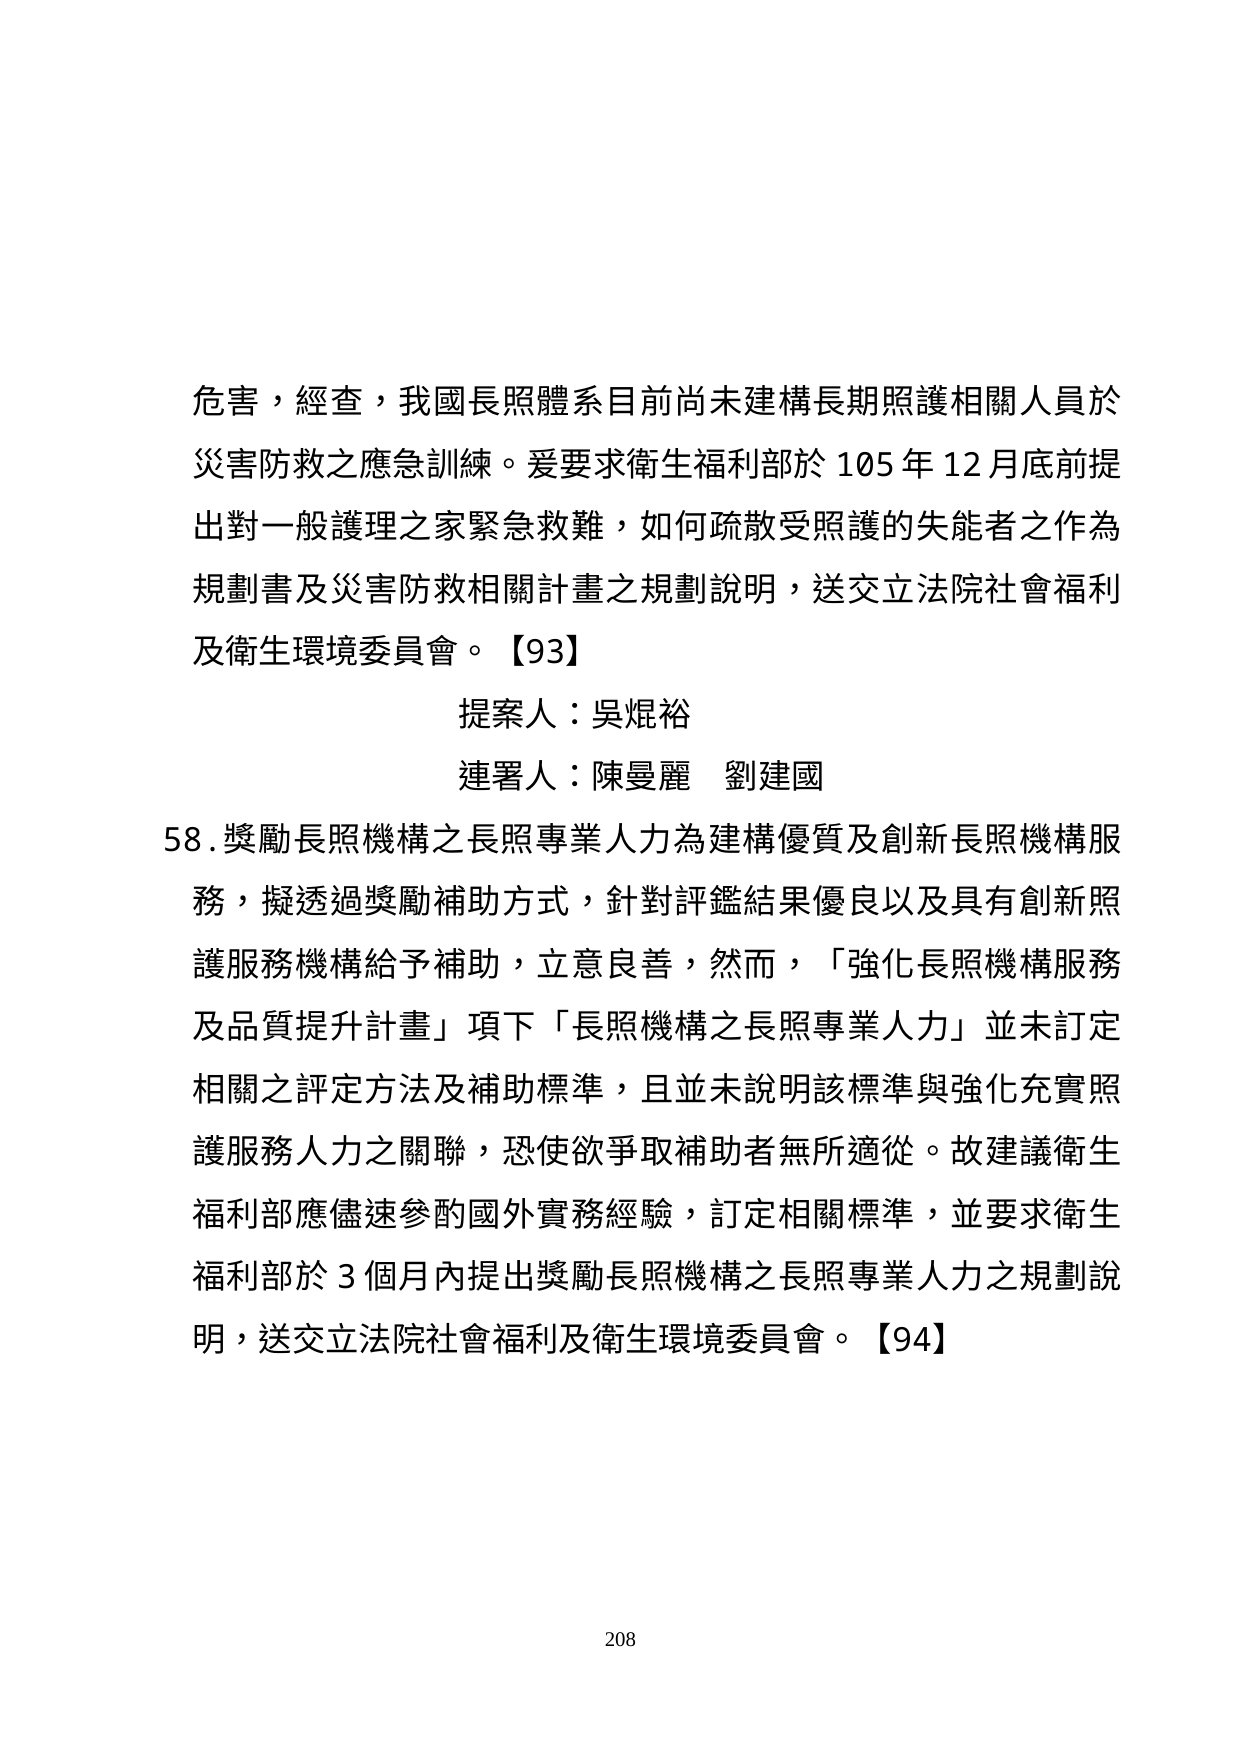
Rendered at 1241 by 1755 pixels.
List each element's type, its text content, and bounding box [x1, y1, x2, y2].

text 提案人：吳焜裕 [118, 670, 1122, 733]
text 連署人：陳曼麗 劉建國 [118, 733, 1122, 795]
text 58.獎勵長照機構之長照專業人力為建構優質及創新長照機構服務，擬透過獎勵補助方式，針對評鑑結果優良以及具有創新照護服務機構給予補助，立意良善，然而，「強化長照機構服務及品質提升計畫」項下「長照機構之長照專業人力」並未訂定相關之評定方法及補助標準，且並未說明該標準與強化充實照護服務人力之關聯，恐使欲爭取補助者無所適從。故建議衛生福利部應儘速參酌國外實務經驗，訂定相關標準，並要求衛生福利部於3個月內提出獎勵長照機構之長照專業人力之規劃說明，送交立法院社會福利及衛生環境委員會。【94】 [162, 795, 1122, 1358]
text 危害，經查，我國長照體系目前尚未建構長期照護相關人員於災害防救之應急訓練。爰要求衛生福利部於105年12月底前提出對一般護理之家緊急救難，如何疏散受照護的失能者之作為規劃書及災害防救相關計畫之規劃說明，送交立法院社會福利及衛生環境委員會。【93】 [162, 358, 1122, 670]
